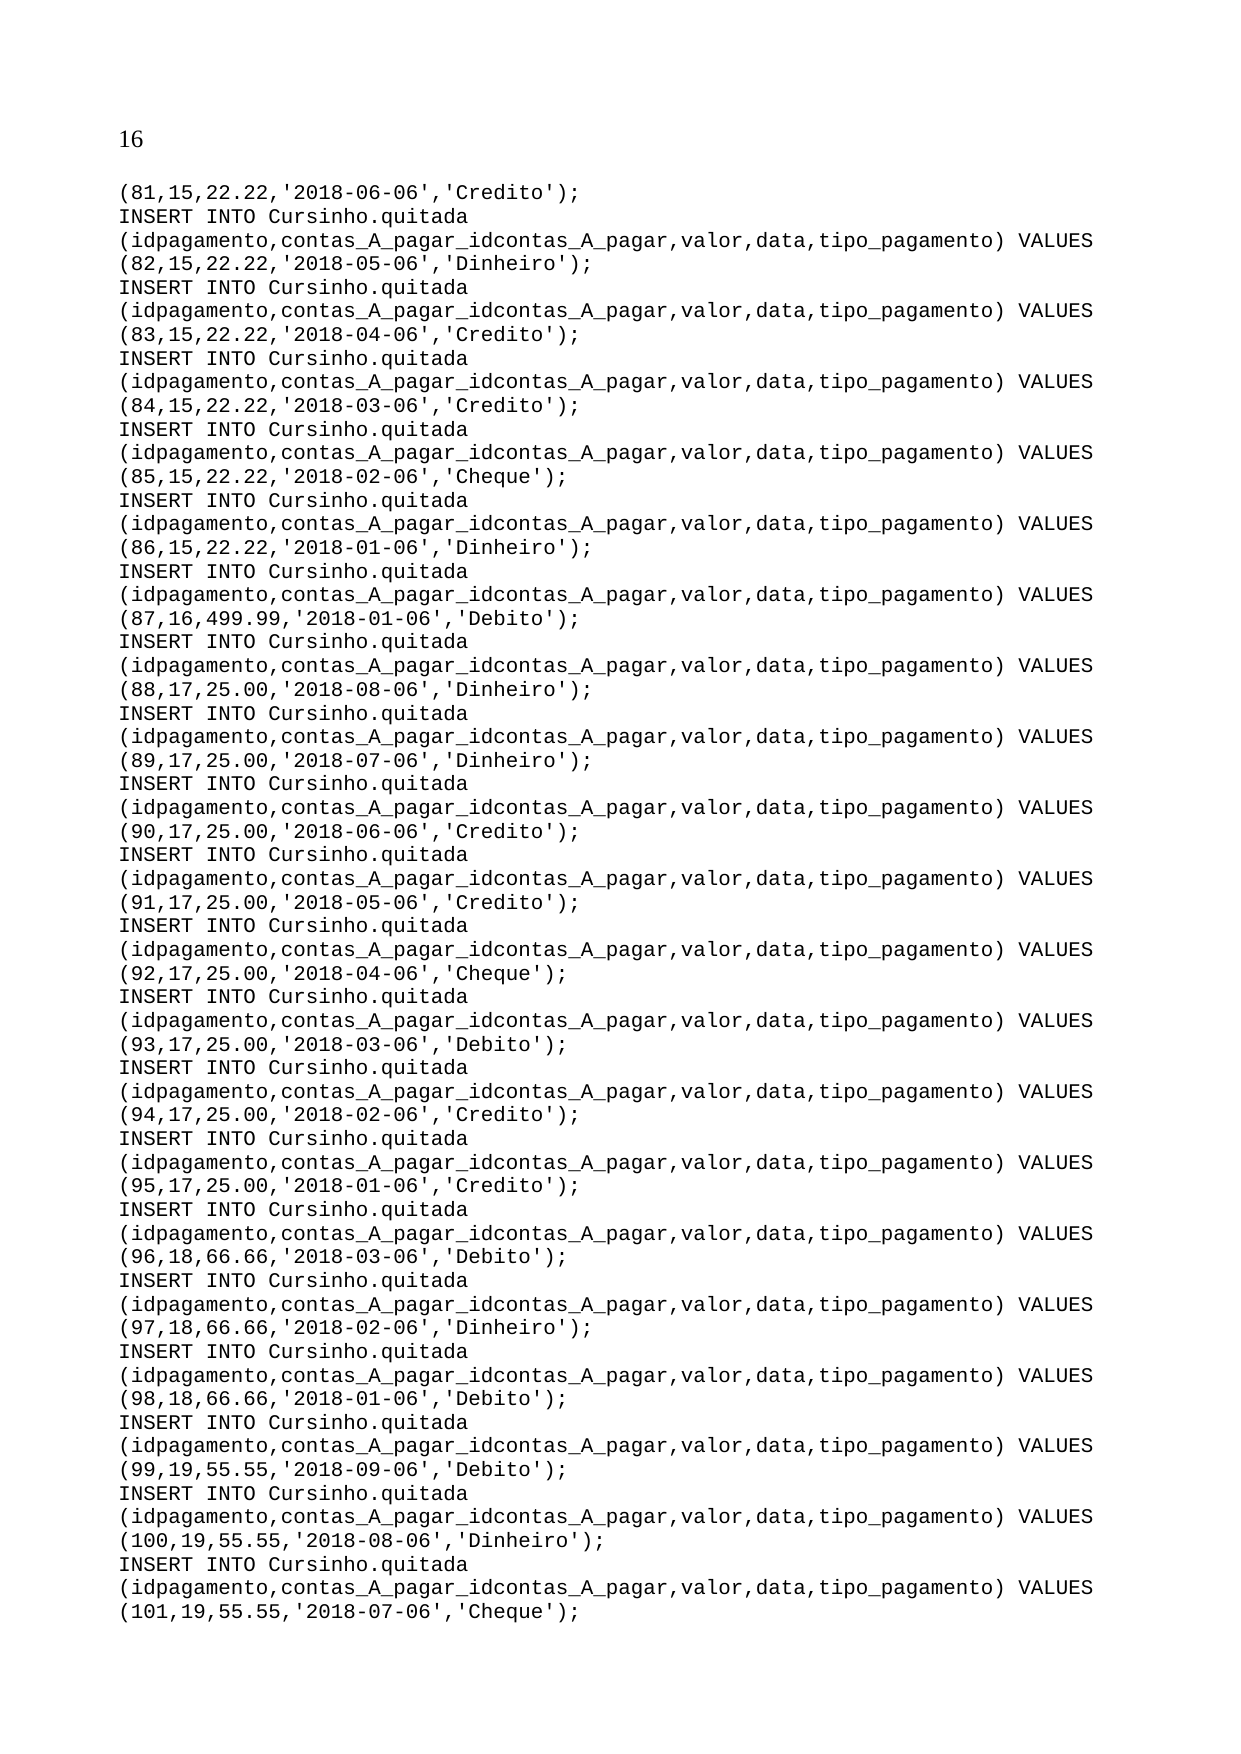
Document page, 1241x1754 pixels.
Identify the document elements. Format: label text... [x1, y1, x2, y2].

text INSERT INTO Cursinho.quitada (idpagamento,contas_A_pagar_idcontas_A_pagar,valor,data,tipo_pagamento) VALUES (96,18,66.66,'2018-03-06','Debito'); [118, 1199, 1122, 1270]
text INSERT INTO Cursinho.quitada (idpagamento,contas_A_pagar_idcontas_A_pagar,valor,data,tipo_pagamento) VALUES (101,19,55.55,'2018-07-06','Cheque'); [118, 1554, 1122, 1625]
text INSERT INTO Cursinho.quitada (idpagamento,contas_A_pagar_idcontas_A_pagar,valor,data,tipo_pagamento) VALUES (91,17,25.00,'2018-05-06','Credito'); [118, 844, 1122, 915]
text INSERT INTO Cursinho.quitada (idpagamento,contas_A_pagar_idcontas_A_pagar,valor,data,tipo_pagamento) VALUES (84,15,22.22,'2018-03-06','Credito'); [118, 348, 1122, 419]
text INSERT INTO Cursinho.quitada (idpagamento,contas_A_pagar_idcontas_A_pagar,valor,data,tipo_pagamento) VALUES (97,18,66.66,'2018-02-06','Dinheiro'); [118, 1270, 1122, 1341]
text INSERT INTO Cursinho.quitada (idpagamento,contas_A_pagar_idcontas_A_pagar,valor,data,tipo_pagamento) VALUES (98,18,66.66,'2018-01-06','Debito'); [118, 1341, 1122, 1412]
text INSERT INTO Cursinho.quitada (idpagamento,contas_A_pagar_idcontas_A_pagar,valor,data,tipo_pagamento) VALUES (94,17,25.00,'2018-02-06','Credito'); [118, 1057, 1122, 1128]
text INSERT INTO Cursinho.quitada (idpagamento,contas_A_pagar_idcontas_A_pagar,valor,data,tipo_pagamento) VALUES (100,19,55.55,'2018-08-06','Dinheiro'); [118, 1483, 1122, 1554]
text (81,15,22.22,'2018-06-06','Credito'); [118, 182, 1122, 206]
text INSERT INTO Cursinho.quitada (idpagamento,contas_A_pagar_idcontas_A_pagar,valor,data,tipo_pagamento) VALUES (92,17,25.00,'2018-04-06','Cheque'); [118, 915, 1122, 986]
text INSERT INTO Cursinho.quitada (idpagamento,contas_A_pagar_idcontas_A_pagar,valor,data,tipo_pagamento) VALUES (88,17,25.00,'2018-08-06','Dinheiro'); [118, 632, 1122, 702]
text INSERT INTO Cursinho.quitada (idpagamento,contas_A_pagar_idcontas_A_pagar,valor,data,tipo_pagamento) VALUES (99,19,55.55,'2018-09-06','Debito'); [118, 1412, 1122, 1483]
text INSERT INTO Cursinho.quitada (idpagamento,contas_A_pagar_idcontas_A_pagar,valor,data,tipo_pagamento) VALUES (82,15,22.22,'2018-05-06','Dinheiro'); [118, 206, 1122, 277]
text INSERT INTO Cursinho.quitada (idpagamento,contas_A_pagar_idcontas_A_pagar,valor,data,tipo_pagamento) VALUES (89,17,25.00,'2018-07-06','Dinheiro'); [118, 702, 1122, 773]
text INSERT INTO Cursinho.quitada (idpagamento,contas_A_pagar_idcontas_A_pagar,valor,data,tipo_pagamento) VALUES (87,16,499.99,'2018-01-06','Debito'); [118, 561, 1122, 632]
text INSERT INTO Cursinho.quitada (idpagamento,contas_A_pagar_idcontas_A_pagar,valor,data,tipo_pagamento) VALUES (83,15,22.22,'2018-04-06','Credito'); [118, 277, 1122, 348]
text INSERT INTO Cursinho.quitada (idpagamento,contas_A_pagar_idcontas_A_pagar,valor,data,tipo_pagamento) VALUES (86,15,22.22,'2018-01-06','Dinheiro'); [118, 490, 1122, 561]
text INSERT INTO Cursinho.quitada (idpagamento,contas_A_pagar_idcontas_A_pagar,valor,data,tipo_pagamento) VALUES (90,17,25.00,'2018-06-06','Credito'); [118, 773, 1122, 844]
text INSERT INTO Cursinho.quitada (idpagamento,contas_A_pagar_idcontas_A_pagar,valor,data,tipo_pagamento) VALUES (93,17,25.00,'2018-03-06','Debito'); [118, 986, 1122, 1057]
text INSERT INTO Cursinho.quitada (idpagamento,contas_A_pagar_idcontas_A_pagar,valor,data,tipo_pagamento) VALUES (85,15,22.22,'2018-02-06','Cheque'); [118, 419, 1122, 490]
text INSERT INTO Cursinho.quitada (idpagamento,contas_A_pagar_idcontas_A_pagar,valor,data,tipo_pagamento) VALUES (95,17,25.00,'2018-01-06','Credito'); [118, 1128, 1122, 1199]
